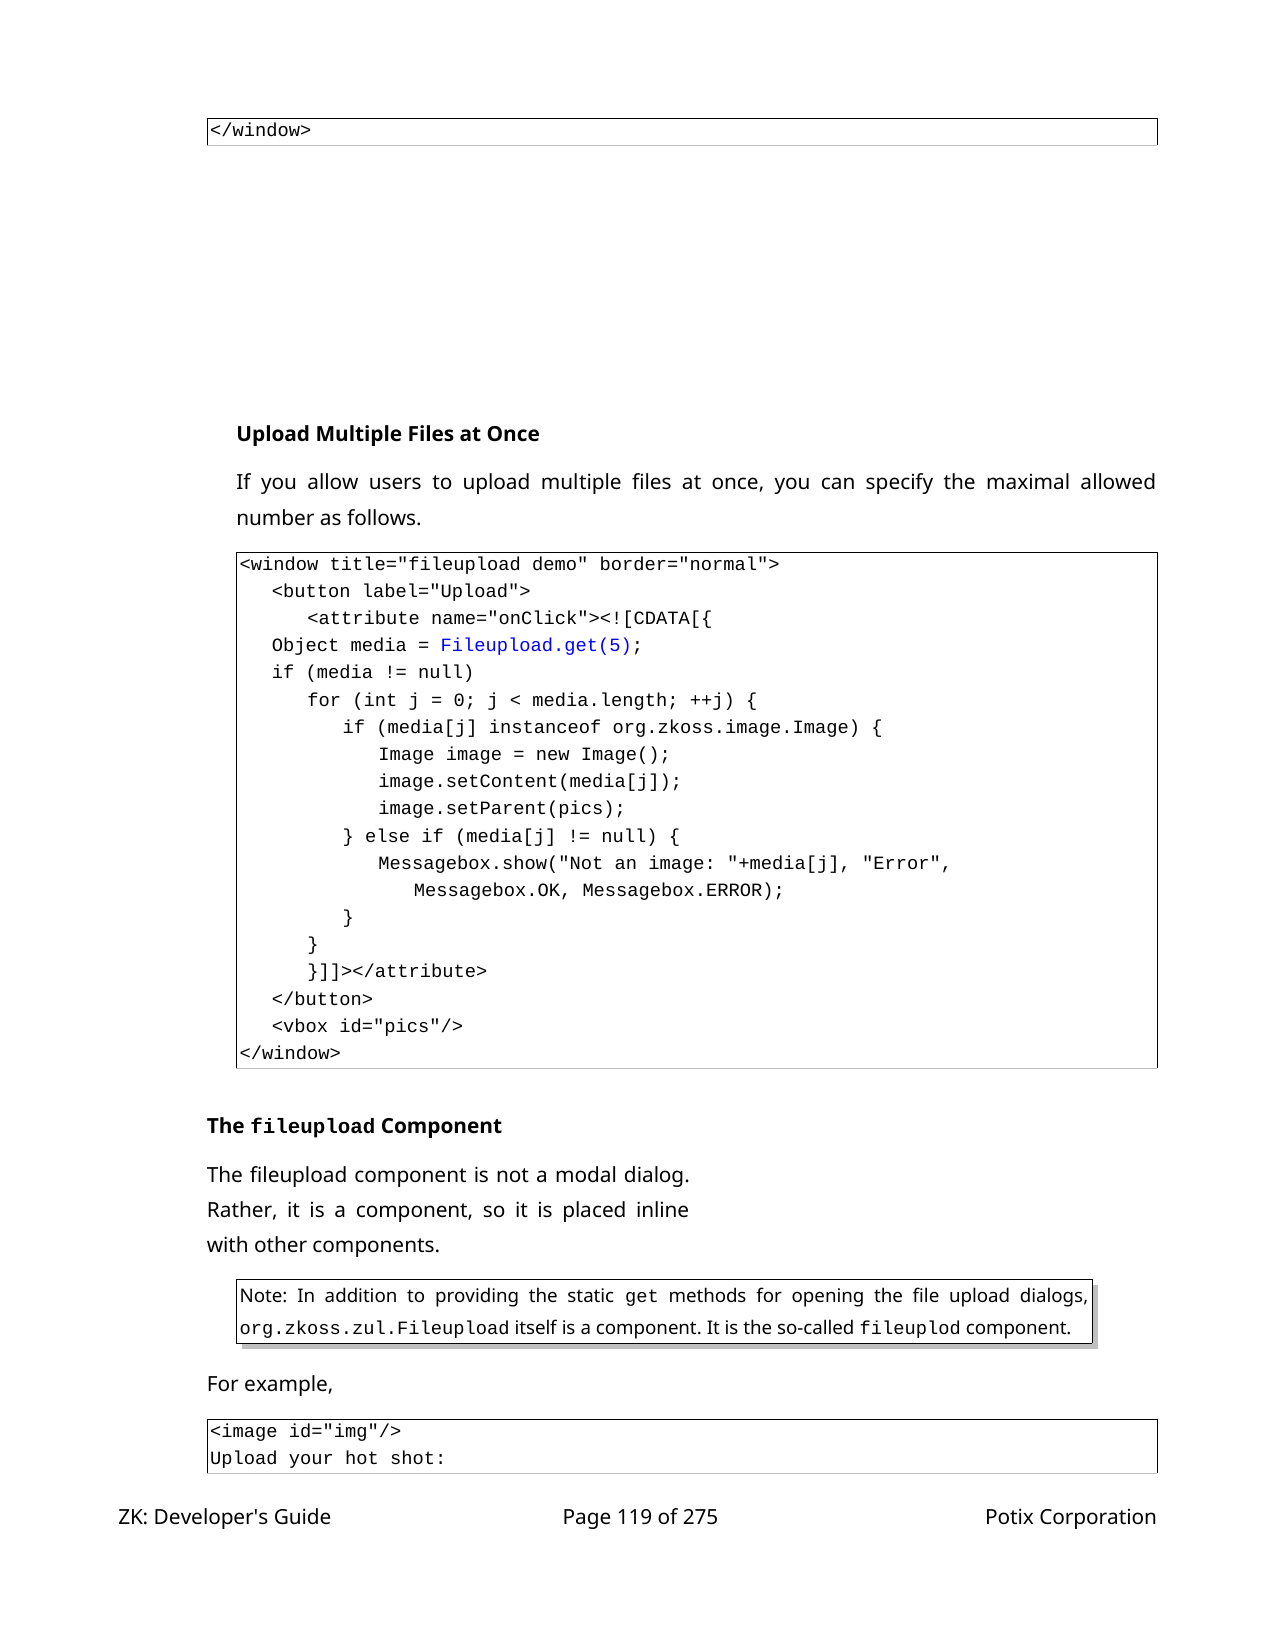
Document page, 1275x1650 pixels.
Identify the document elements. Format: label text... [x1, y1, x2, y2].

text <window title="fileupload demo" border="normal"> [237, 553, 1157, 576]
text For example, [207, 1369, 1157, 1398]
text Upload your hot shot: [208, 1446, 1157, 1473]
subtitle Upload Multiple Files at Once [236, 176, 1157, 447]
text if (media != null) [237, 660, 1157, 684]
text Image image = new Image(); [237, 742, 1157, 766]
text image.setParent(pics); [237, 796, 1157, 821]
text if (media[j] instanceof org.zkoss.image.Image) { [237, 715, 1157, 739]
text <button label="Upload"> [237, 579, 1157, 603]
text for (int j = 0; j < media.length; ++j) { [237, 687, 1157, 712]
subtitle The fileupload Component [207, 1111, 1157, 1139]
text }]]></attribute> [237, 959, 1157, 984]
text Messagebox.show("Not an image: "+media[j], "Error", [237, 851, 1157, 875]
text Object media = Fileupload.get(5); [237, 633, 1157, 657]
text image.setContent(media[j]); [237, 769, 1157, 793]
text } else if (media[j] != null) { [237, 823, 1157, 848]
text } [237, 905, 1157, 929]
text <attribute name="onClick"><![CDATA[{ [237, 606, 1157, 630]
text The fileupload component is not a modal dialog. Rather, it is a component, so it is placed inline with other components. [207, 1160, 1157, 1258]
text <vbox id="pics"/> [237, 1014, 1157, 1038]
text Note: In addition to providing the static get methods for opening the file upload dialogs, org.zkoss.zul.Fileupload itself is a component. It is the so-called fileuplod component. [237, 1280, 1092, 1343]
text <image id="img"/> [208, 1420, 1157, 1443]
text </button> [237, 987, 1157, 1011]
text Messagebox.OK, Messagebox.ERROR); [237, 878, 1157, 902]
text </window> [237, 1041, 1157, 1068]
text If you allow users to upload multiple files at once, you can specify the maximal allowed number as follows. [236, 467, 1157, 531]
text </window> [208, 119, 1157, 145]
text } [237, 932, 1157, 956]
